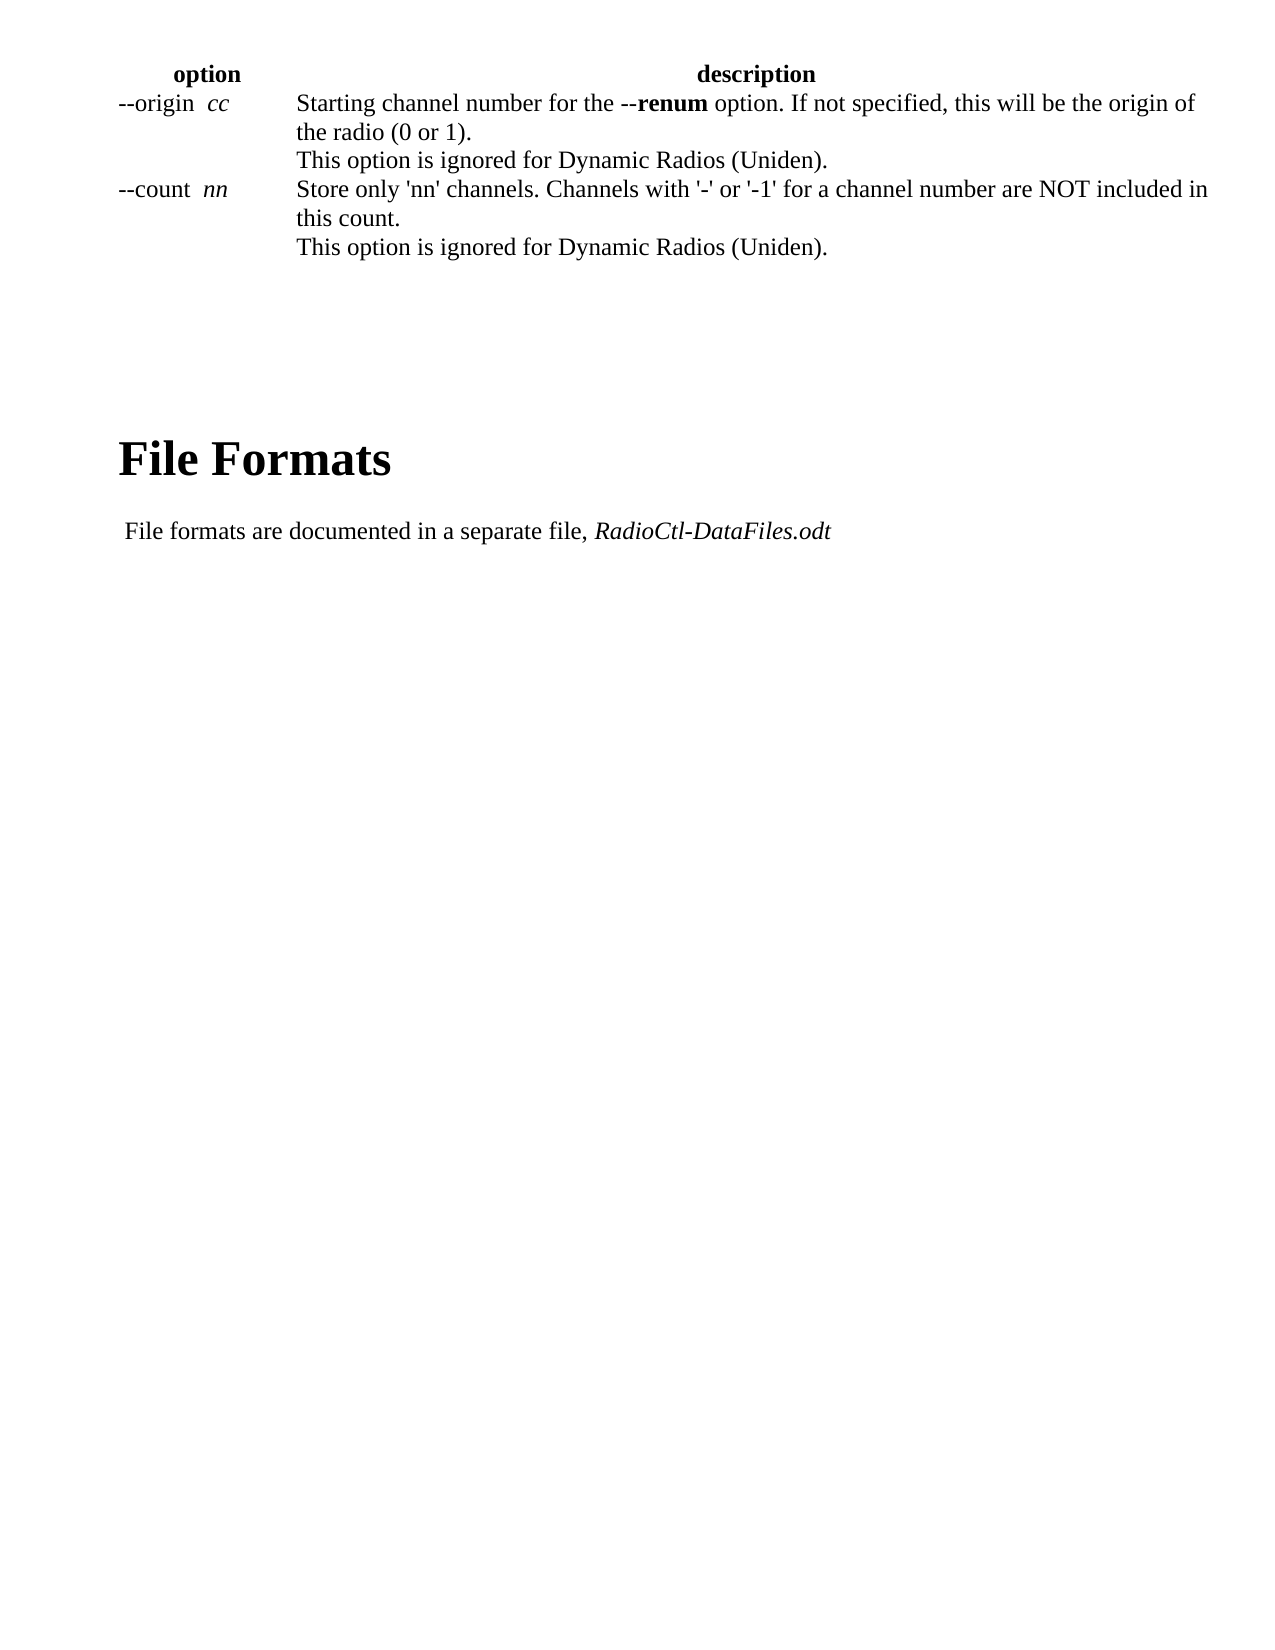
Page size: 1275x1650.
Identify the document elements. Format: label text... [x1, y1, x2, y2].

table_cell --origin cc [118, 88, 296, 174]
table_header description [296, 59, 1217, 88]
table_header option [118, 59, 296, 88]
table_cell Starting channel number for the --renum option. If not specified, this will be the origin of the radio (0 or 1). This option is ignored for Dynamic Radios (Uniden). [296, 88, 1217, 174]
table_cell Store only 'nn' channels. Channels with '-' or '-1' for a channel number are NOT included in this count. This option is ignored for Dynamic Radios (Uniden). [296, 174, 1217, 260]
subtitle File Formats [118, 429, 1216, 487]
table_cell --count nn [118, 174, 296, 260]
text File formats are documented in a separate file, RadioCtl-DataFiles.odt [118, 516, 1216, 545]
